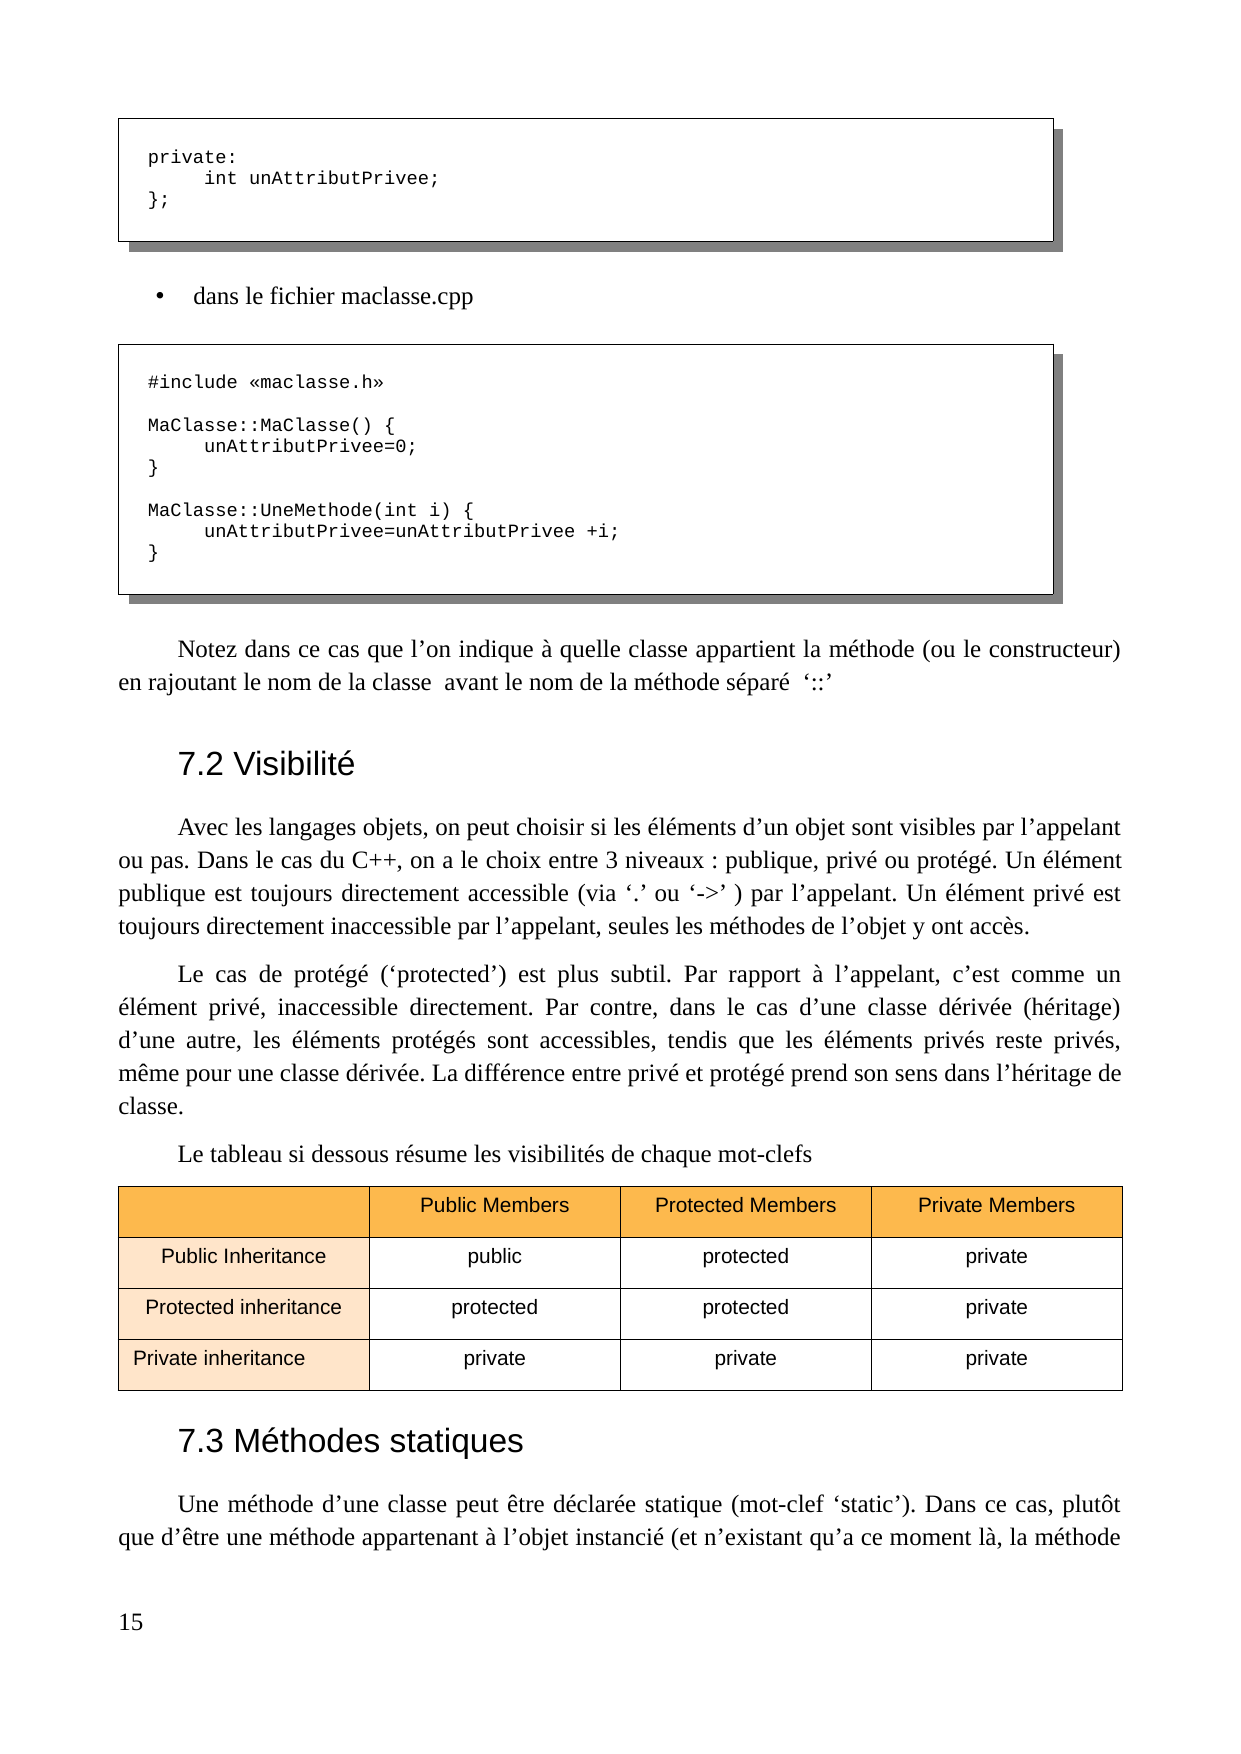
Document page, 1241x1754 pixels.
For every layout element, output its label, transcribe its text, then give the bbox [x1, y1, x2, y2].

table_cell private [621, 1340, 871, 1390]
text Le tableau si dessous résume les visibilités de chaque mot-clefs [118, 1139, 1122, 1167]
table_header Public Members [370, 1187, 620, 1237]
table_cell protected [370, 1289, 620, 1339]
table_cell Private inheritance [119, 1340, 369, 1390]
subtitle Visibilité [177, 744, 1122, 783]
table_cell public [370, 1238, 620, 1288]
table_cell private [872, 1238, 1122, 1288]
text Le cas de protégé (‘protected’) est plus subtil. Par rapport à l’appelant, c’est comme un élément privé, inaccessible directement. Par contre, dans le cas d’une classe dérivée (héritage) d’une autre, les éléments protégés sont accessibles, tendis que les éléments privés reste privés, même pour une classe dérivée. La différence entre privé et protégé prend son sens dans l’héritage de classe. [118, 959, 1122, 1120]
table_header Protected Members [621, 1187, 871, 1237]
subtitle Méthodes statiques [177, 1421, 1122, 1459]
table_cell Public Inheritance [119, 1238, 369, 1288]
table_cell private [872, 1289, 1122, 1339]
text Notez dans ce cas que l’on indique à quelle classe appartient la méthode (ou le constructeur) en rajoutant le nom de la classe avant le nom de la méthode séparé ‘::’ [118, 634, 1122, 696]
text #include «maclasse.h» MaClasse::MaClasse() { unAttributPrivee=0; } MaClasse::UneMethode(int i) { unAttributPrivee=unAttributPrivee +i; } [119, 345, 1052, 594]
table_header Private Members [872, 1187, 1122, 1237]
table_cell Protected inheritance [119, 1289, 369, 1339]
list private: int unAttributPrivee; }; [119, 119, 1052, 241]
text Une méthode d’une classe peut être déclarée statique (mot-clef ‘static’). Dans ce cas, plutôt que d’être une méthode appartenant à l’objet instancié (et n’existant qu’a ce moment là, la méthode [118, 1489, 1122, 1551]
text Avec les langages objets, on peut choisir si les éléments d’un objet sont visibles par l’appelant ou pas. Dans le cas du C++, on a le choix entre 3 niveaux : publique, privé ou protégé. Un élément publique est toujours directement accessible (via ‘.’ ou ‘->’ ) par l’appelant. Un élément privé est toujours directement inaccessible par l’appelant, seules les méthodes de l’objet y ont accès. [118, 812, 1122, 940]
table_cell protected [621, 1289, 871, 1339]
table_cell protected [621, 1238, 871, 1288]
table_header [119, 1187, 369, 1237]
list dans le fichier maclasse.cpp [156, 281, 1122, 310]
table_cell private [872, 1340, 1122, 1390]
table_cell private [370, 1340, 620, 1390]
